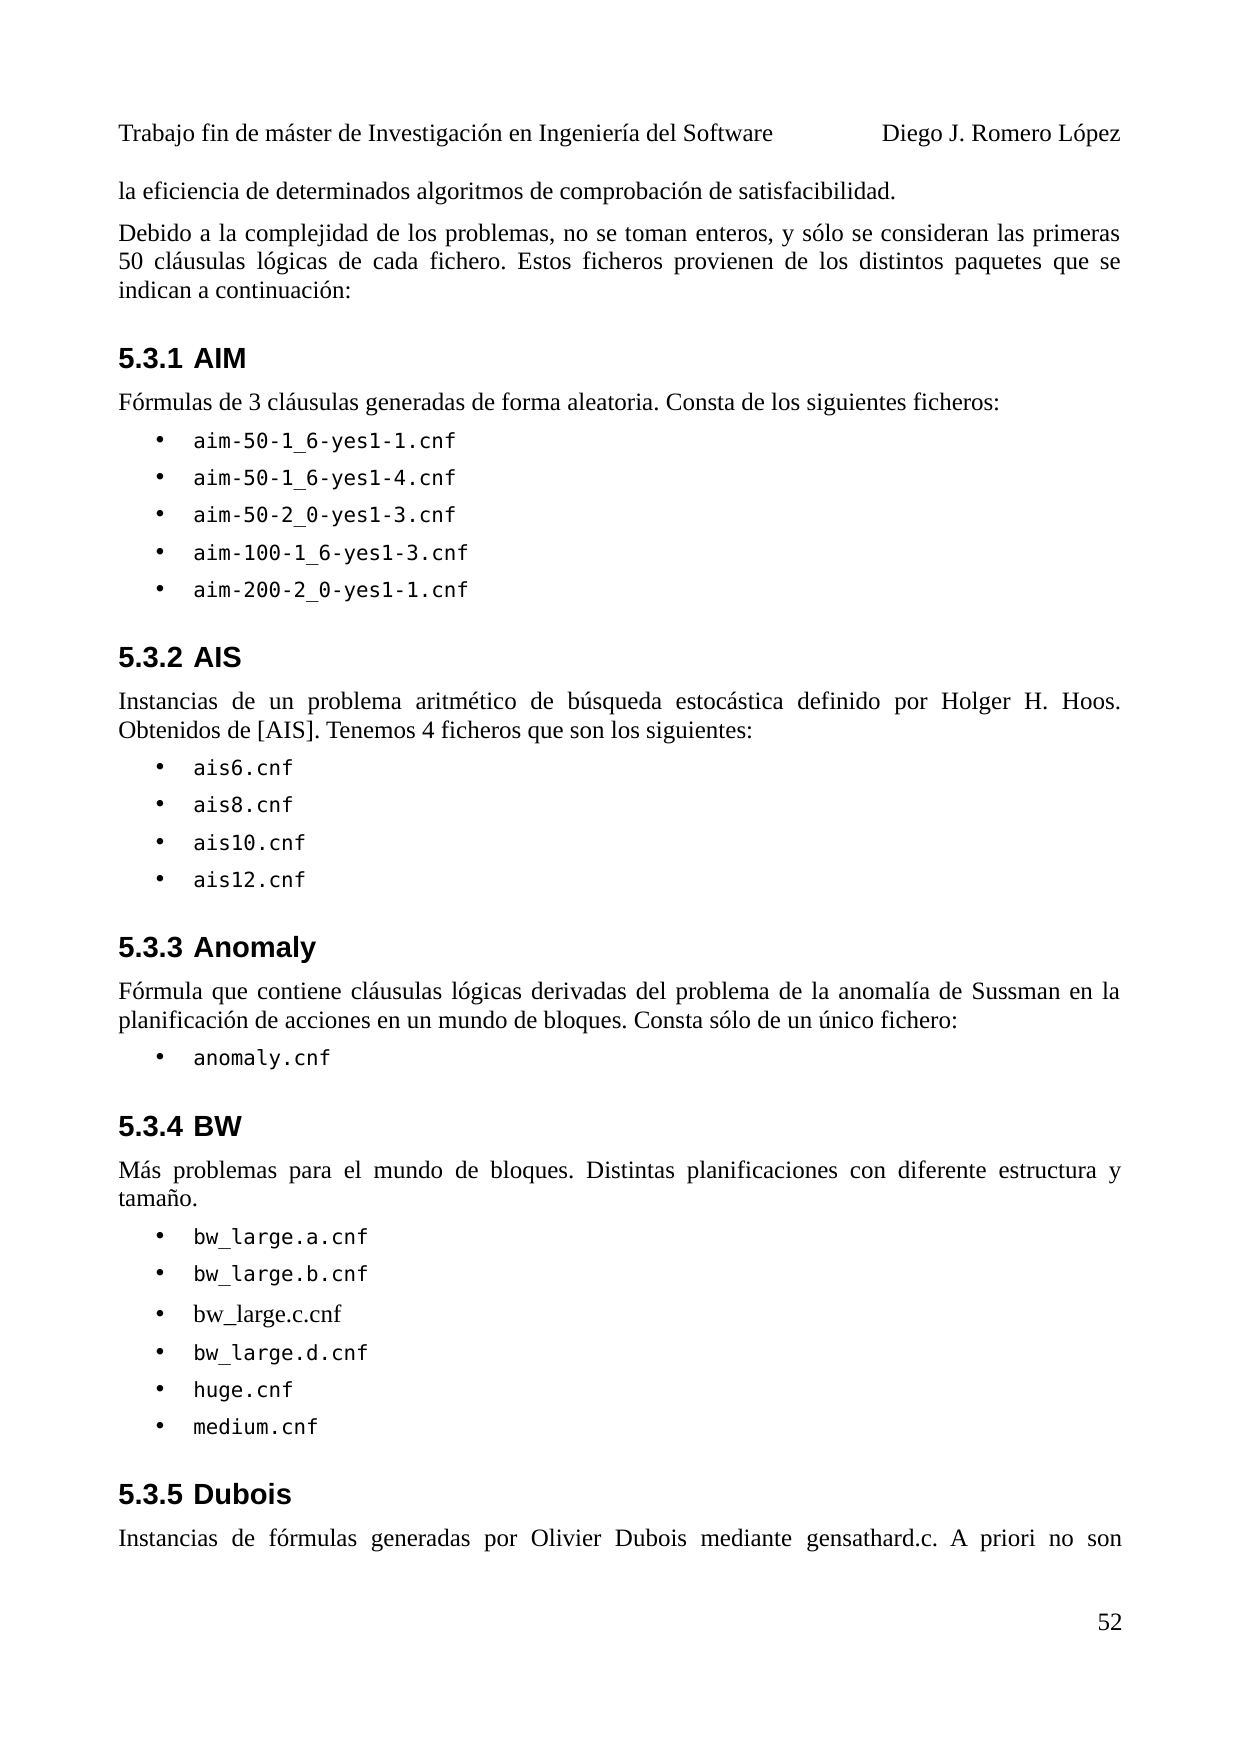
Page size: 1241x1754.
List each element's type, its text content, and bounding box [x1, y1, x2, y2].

list bw_large.d.cnf [156, 1341, 1122, 1365]
text la eficiencia de determinados algoritmos de comprobación de satisfacibilidad. [118, 176, 1122, 205]
text Instancias de un problema aritmético de búsqueda estocástica definido por Holger H. Hoos. Obtenidos de [AIS]. Tenemos 4 ficheros que son los siguientes: [118, 686, 1122, 744]
list huge.cnf [156, 1378, 1122, 1403]
text Fórmulas de 3 cláusulas generadas de forma aleatoria. Consta de los siguientes ficheros: [118, 387, 1122, 416]
list ais12.cnf [156, 868, 1122, 893]
list aim-50-2_0-yes1-3.cnf [156, 503, 1122, 528]
text Instancias de fórmulas generadas por Olivier Dubois mediante gensathard.c. A priori no son [118, 1523, 1122, 1552]
text Más problemas para el mundo de bloques. Distintas planificaciones con diferente estructura y tamaño. [118, 1155, 1122, 1212]
subtitle Dubois [118, 1477, 1122, 1511]
list aim-50-1_6-yes1-1.cnf [156, 429, 1122, 453]
list ais10.cnf [156, 831, 1122, 856]
subtitle BW [118, 1109, 1122, 1142]
list aim-50-1_6-yes1-4.cnf [156, 466, 1122, 491]
list aim-200-2_0-yes1-1.cnf [156, 578, 1122, 603]
list bw_large.c.cnf [156, 1299, 1122, 1328]
list anomaly.cnf [156, 1046, 1122, 1071]
list bw_large.b.cnf [156, 1262, 1122, 1287]
subtitle AIS [118, 640, 1122, 674]
list ais6.cnf [156, 756, 1122, 781]
list ais8.cnf [156, 793, 1122, 818]
text Fórmula que contiene cláusulas lógicas derivadas del problema de la anomalía de Sussman en la planificación de acciones en un mundo de bloques. Consta sólo de un único fichero: [118, 976, 1122, 1034]
subtitle AIM [118, 341, 1122, 375]
list bw_large.a.cnf [156, 1225, 1122, 1249]
text Debido a la complejidad de los problemas, no se toman enteros, y sólo se consideran las primeras 50 cláusulas lógicas de cada fichero. Estos ficheros provienen de los distintos paquetes que se indican a continuación: [118, 218, 1122, 304]
list aim-100-1_6-yes1-3.cnf [156, 541, 1122, 565]
subtitle Anomaly [118, 930, 1122, 964]
list medium.cnf [156, 1415, 1122, 1440]
